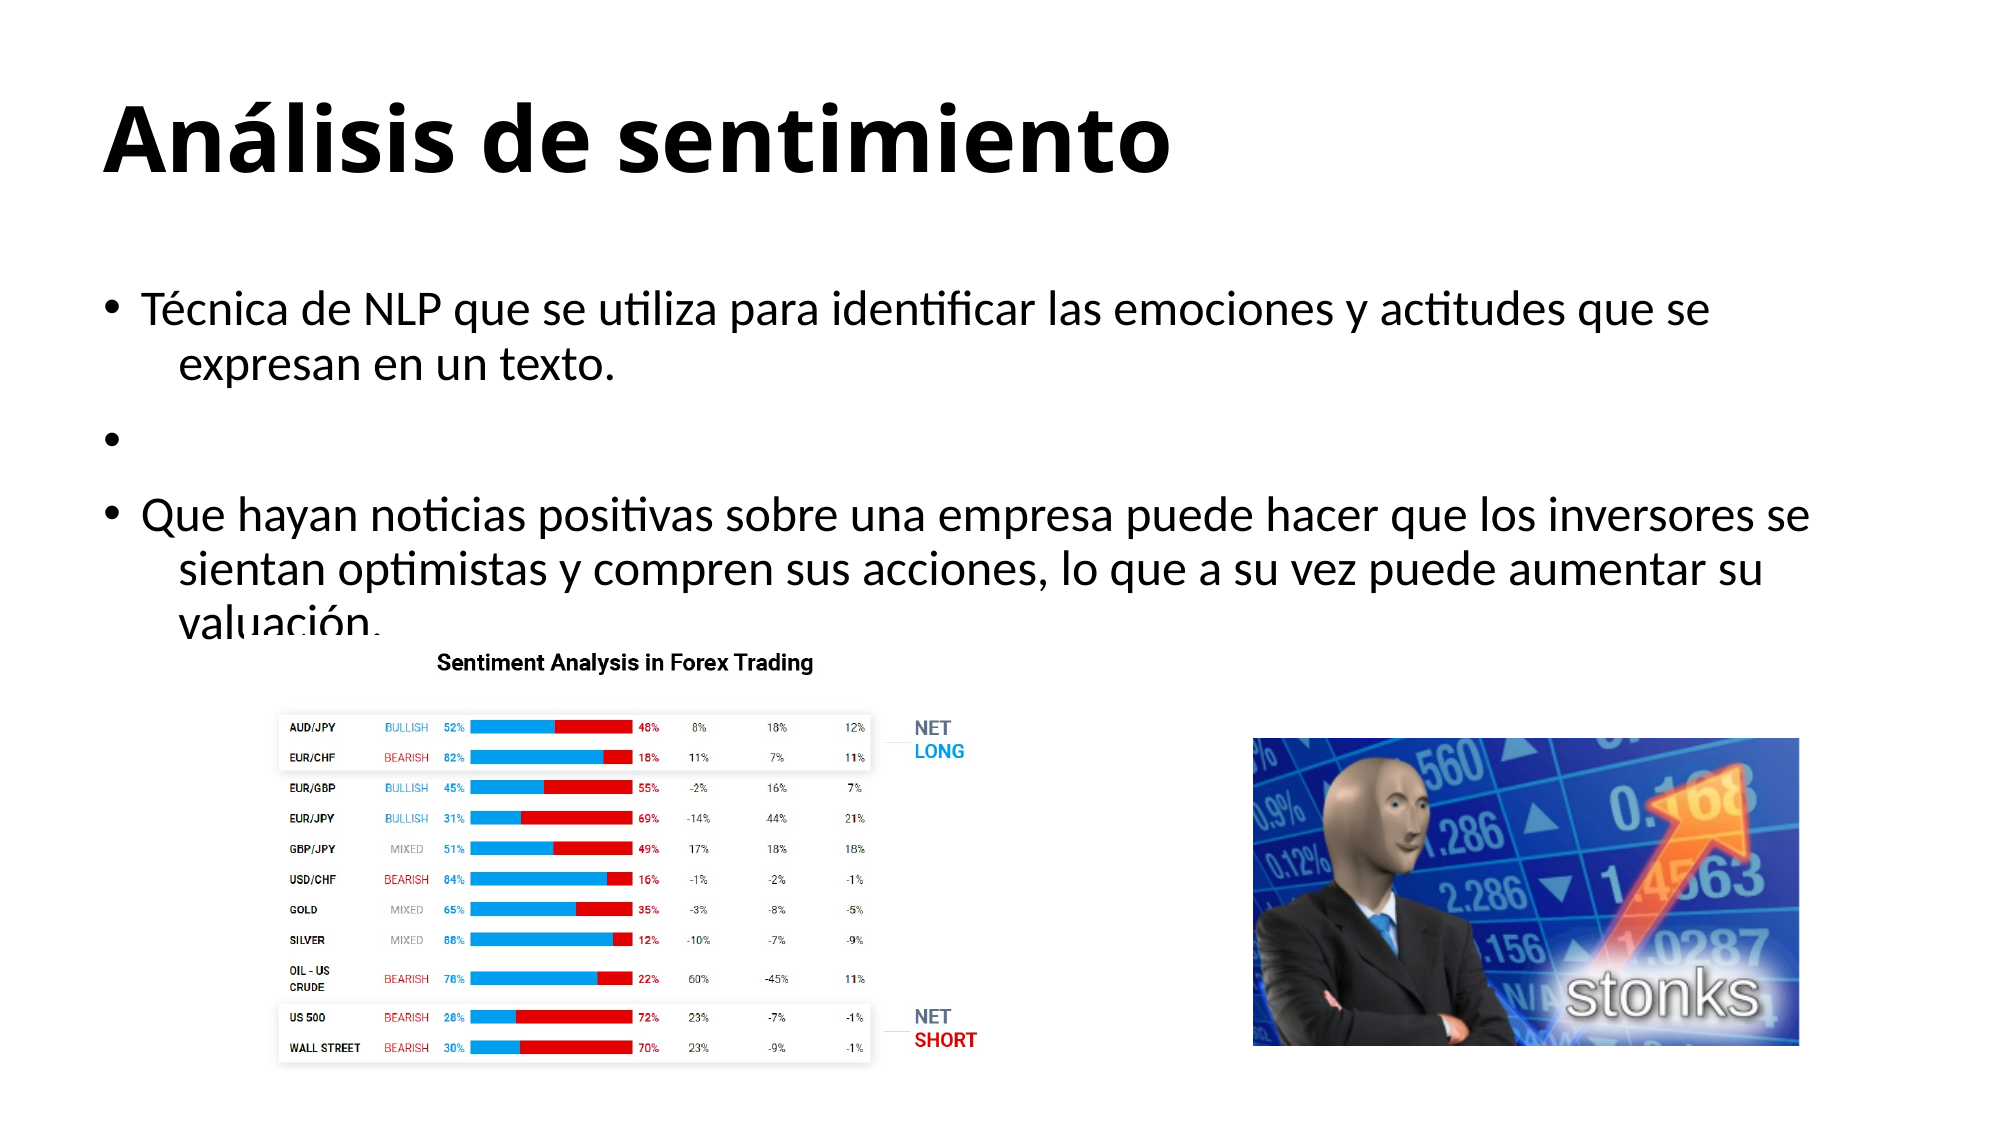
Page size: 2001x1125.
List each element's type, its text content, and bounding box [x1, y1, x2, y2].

title Análisis de sentimiento [88, 59, 1863, 227]
picture [1253, 738, 1801, 1046]
list Técnica de NLP que se utiliza para identificar las emociones y actitudes que se expresan en un texto. Que hayan noticias positivas sobre una empresa puede hacer que los inversores se sientan optimistas y compren sus acciones, lo que a su vez puede aumentar su valuación. [88, 275, 1863, 997]
picture [244, 636, 986, 1070]
